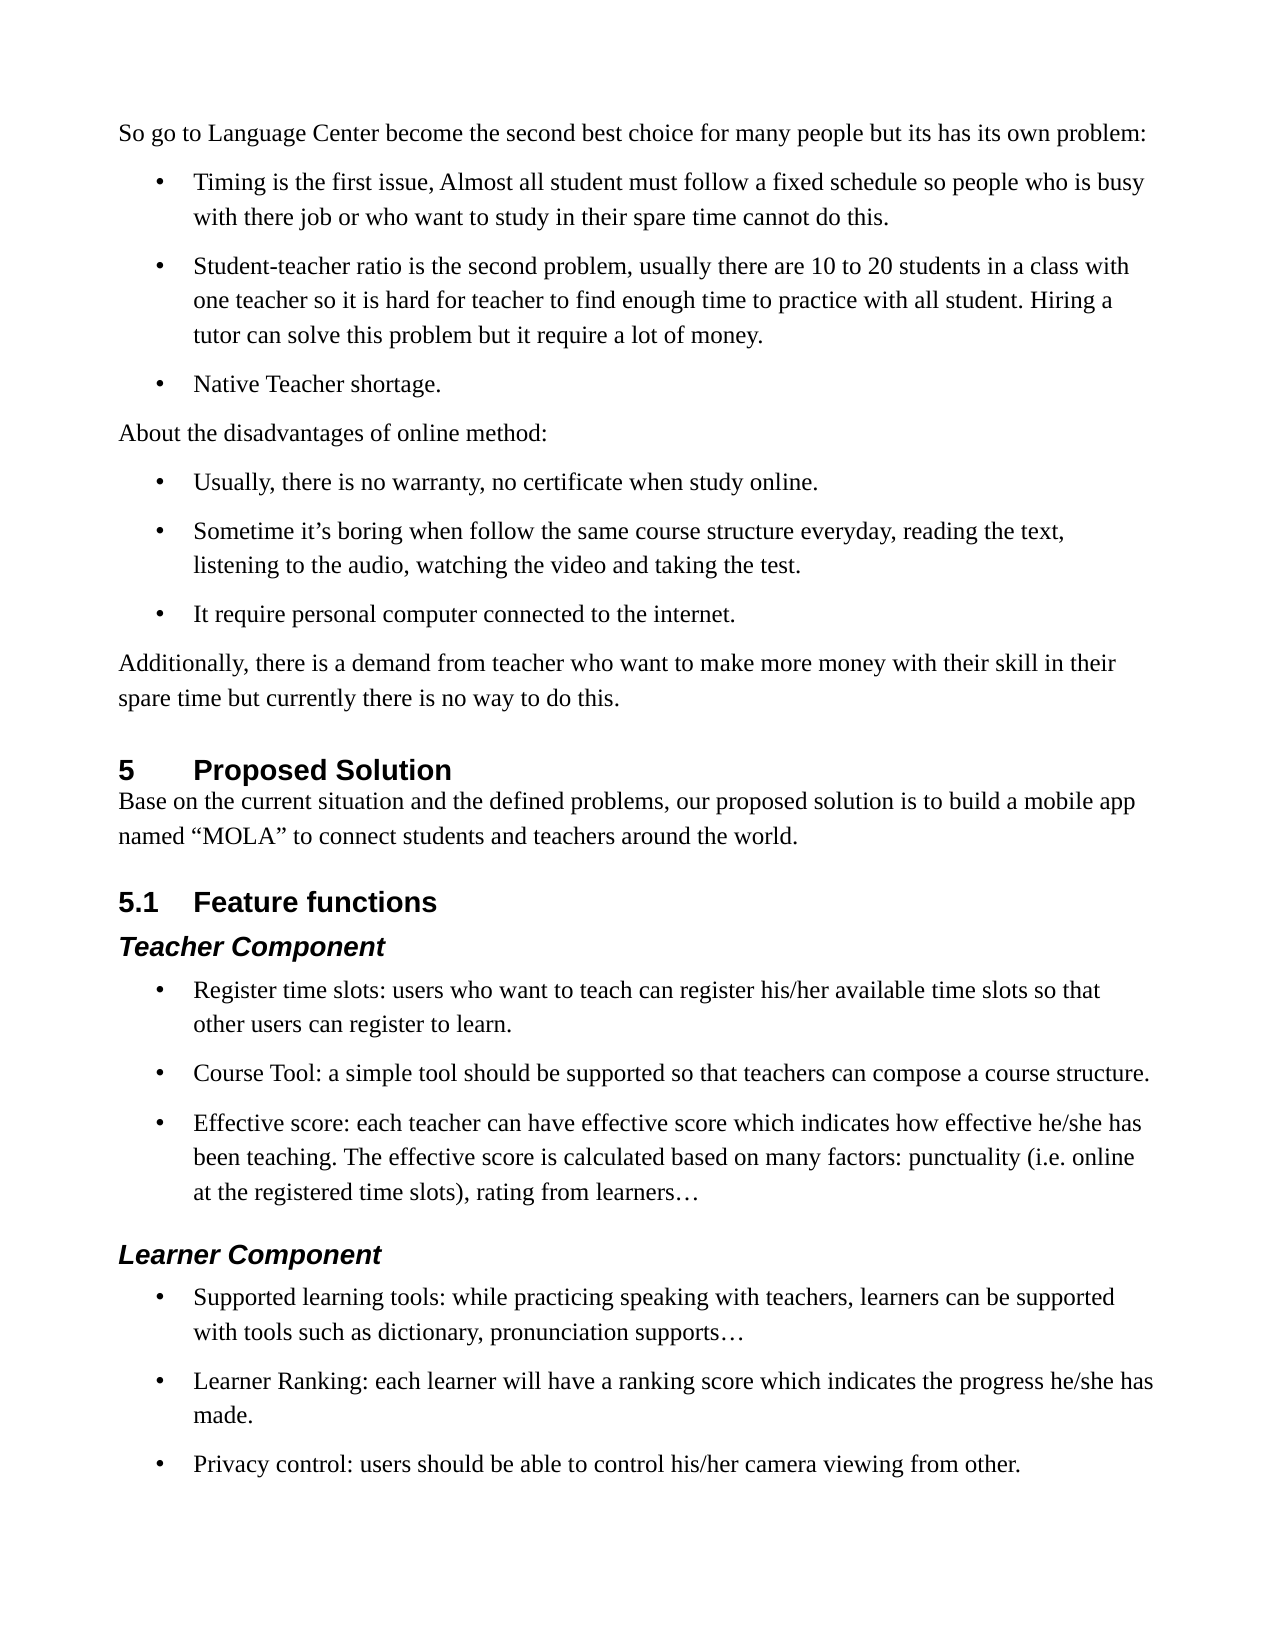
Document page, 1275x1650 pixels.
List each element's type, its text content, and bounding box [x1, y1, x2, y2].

list It require personal computer connected to the internet. [156, 599, 1157, 628]
list Student-teacher ratio is the second problem, usually there are 10 to 20 students in a class with one teacher so it is hard for teacher to find enough time to practice with all student. Hiring a tutor can solve this problem but it require a lot of money. [156, 251, 1157, 348]
text Additionally, there is a demand from teacher who want to make more money with their skill in their spare time but currently there is no way to do this. [118, 648, 1157, 712]
list Register time slots: users who want to teach can register his/her available time slots so that other users can register to learn. [156, 975, 1157, 1038]
list Sometime it’s boring when follow the same course structure everyday, reading the text, listening to the audio, watching the video and taking the test. [156, 516, 1157, 579]
list Supported learning tools: while practicing speaking with teachers, learners can be supported with tools such as dictionary, pronunciation supports… [156, 1282, 1157, 1346]
subtitle Learner Component [118, 1238, 1157, 1270]
text So go to Language Center become the second best choice for many people but its has its own problem: [118, 118, 1157, 147]
text About the disadvantages of online method: [118, 418, 1157, 447]
text Base on the current situation and the defined problems, our proposed solution is to build a mobile app named “MOLA” to connect students and teachers around the world. [118, 786, 1157, 850]
list Native Teacher shortage. [156, 369, 1157, 397]
subtitle Proposed Solution [118, 753, 1157, 786]
subtitle Feature functions [118, 884, 1157, 918]
list Learner Ranking: each learner will have a ranking score which indicates the progress he/she has made. [156, 1366, 1157, 1429]
list Effective score: each teacher can have effective score which indicates how effective he/she has been teaching. The effective score is calculated based on many factors: punctuality (i.e. online at the registered time slots), rating from learners… [156, 1108, 1157, 1205]
list Usually, there is no warranty, no certificate when study online. [156, 467, 1157, 496]
subtitle Teacher Component [118, 931, 1157, 962]
list Course Tool: a simple tool should be supported so that teachers can compose a course structure. [156, 1058, 1157, 1087]
list Timing is the first issue, Almost all student must follow a fixed schedule so people who is busy with there job or who want to study in their spare time cannot do this. [156, 167, 1157, 230]
list Privacy control: users should be able to control his/her camera viewing from other. [156, 1449, 1157, 1478]
